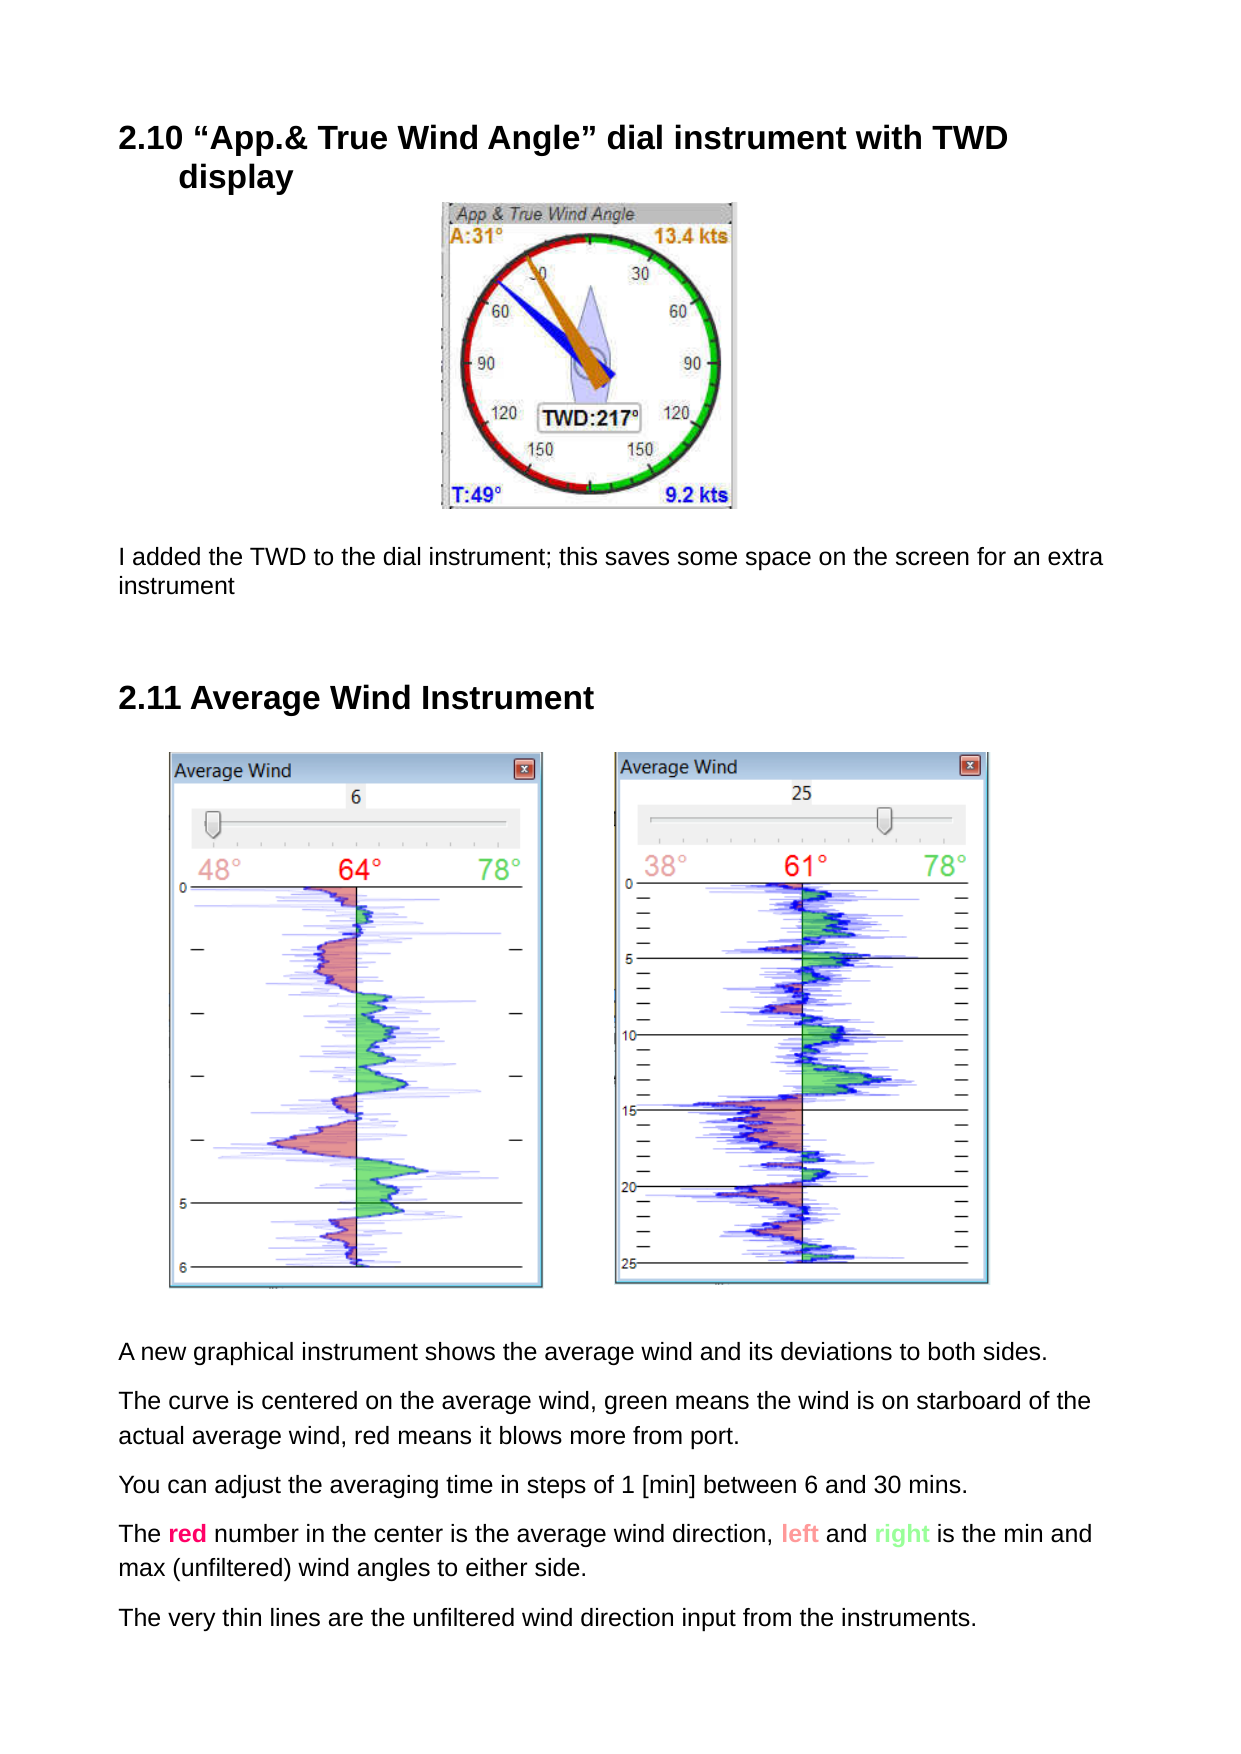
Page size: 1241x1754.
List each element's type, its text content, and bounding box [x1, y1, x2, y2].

text The very thin lines are the unfiltered wind direction input from the instruments. [118, 1602, 1122, 1631]
text The red number in the center is the average wind direction, left and right is the min and max (unfiltered) wind angles to either side. [118, 1519, 1122, 1582]
text I added the TWD to the dial instrument; this saves some space on the screen for an extra instrument [118, 542, 1122, 599]
picture [614, 752, 991, 1285]
picture [168, 752, 544, 1289]
picture [441, 202, 738, 509]
text You can adjust the averaging time in steps of 1 [min] between 6 and 30 mins. [118, 1470, 1122, 1499]
subtitle 2.10 “App.& True Wind Angle” dial instrument with TWD display [118, 118, 1122, 195]
text The curve is centered on the average wind, green means the wind is on starboard of the actual average wind, red means it blows more from port. [118, 1386, 1122, 1449]
text A new graphical instrument shows the average wind and its deviations to both sides. [118, 1337, 1122, 1366]
subtitle 2.11 Average Wind Instrument [118, 678, 1122, 716]
